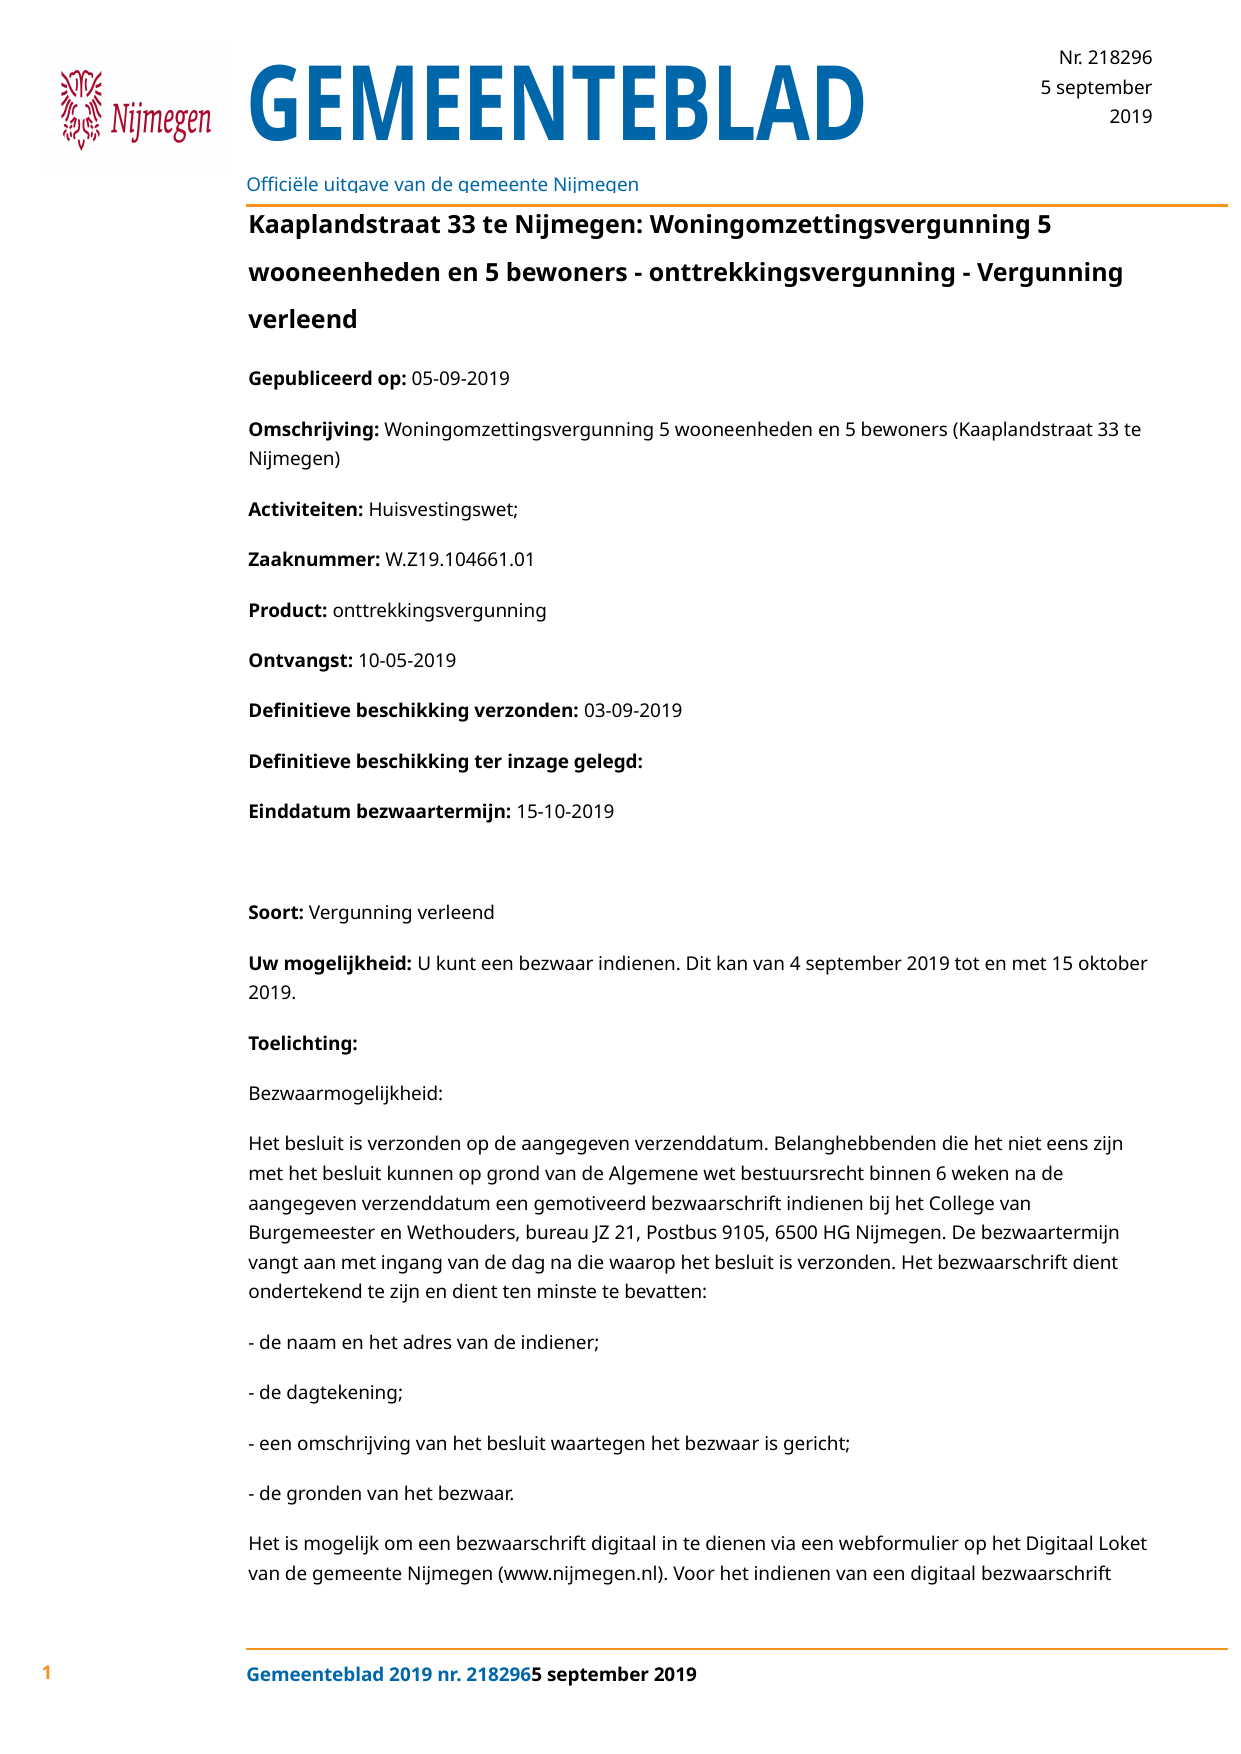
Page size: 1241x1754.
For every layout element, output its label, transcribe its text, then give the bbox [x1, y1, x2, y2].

text Ontvangst: 10-05-2019 [248, 647, 1152, 673]
text Het is mogelijk om een bezwaarschrift digitaal in te dienen via een webformulier op het Digitaal Loket van de gemeente Nijmegen (www.nijmegen.nl). Voor het indienen van een digitaal bezwaarschrift [248, 1531, 1152, 1586]
text Einddatum bezwaartermijn: 15-10-2019 [248, 798, 1152, 824]
text Activiteiten: Huisvestingswet; [248, 496, 1152, 522]
text Gepubliceerd op: 05-09-2019 [248, 366, 1152, 391]
picture [41, 47, 231, 172]
text - een omschrijving van het besluit waartegen het bezwaar is gericht; [248, 1430, 1152, 1455]
text - de dagtekening; [248, 1379, 1152, 1405]
text Bezwaarmogelijkheid: [248, 1080, 1152, 1106]
text - de naam en het adres van de indiener; [248, 1329, 1152, 1354]
text Zaaknummer: W.Z19.104661.01 [248, 546, 1152, 572]
text Product: onttrekkingsvergunning [248, 597, 1152, 622]
text Het besluit is verzonden op de aangegeven verzenddatum. Belanghebbenden die het niet eens zijn met het besluit kunnen op grond van de Algemene wet bestuursrecht binnen 6 weken na de aangegeven verzenddatum een gemotiveerd bezwaarschrift indienen bij het College van Burgemeester en Wethouders, bureau JZ 21, Postbus 9105, 6500 HG Nijmegen. De bezwaartermijn vangt aan met ingang van de dag na die waarop het besluit is verzonden. Het bezwaarschrift dient ondertekend te zijn en dient ten minste te bevatten: [248, 1131, 1152, 1304]
text Uw mogelijkheid: U kunt een bezwaar indienen. Dit kan van 4 september 2019 tot en met 15 oktober 2019. [248, 950, 1152, 1005]
text Toelichting: [248, 1030, 1152, 1055]
text - de gronden van het bezwaar. [248, 1480, 1152, 1506]
text Definitieve beschikking ter inzage gelegd: [248, 748, 1152, 774]
text Kaaplandstraat 33 te Nijmegen: Woningomzettingsvergunning 5 wooneenheden en 5 bewoners - onttrekkingsvergunning - Vergunning verleend [248, 207, 1152, 336]
text Soort: Vergunning verleend [248, 899, 1152, 925]
text Omschrijving: Woningomzettingsvergunning 5 wooneenheden en 5 bewoners (Kaaplandstraat 33 te Nijmegen) [248, 416, 1152, 471]
text Definitieve beschikking verzonden: 03-09-2019 [248, 698, 1152, 723]
